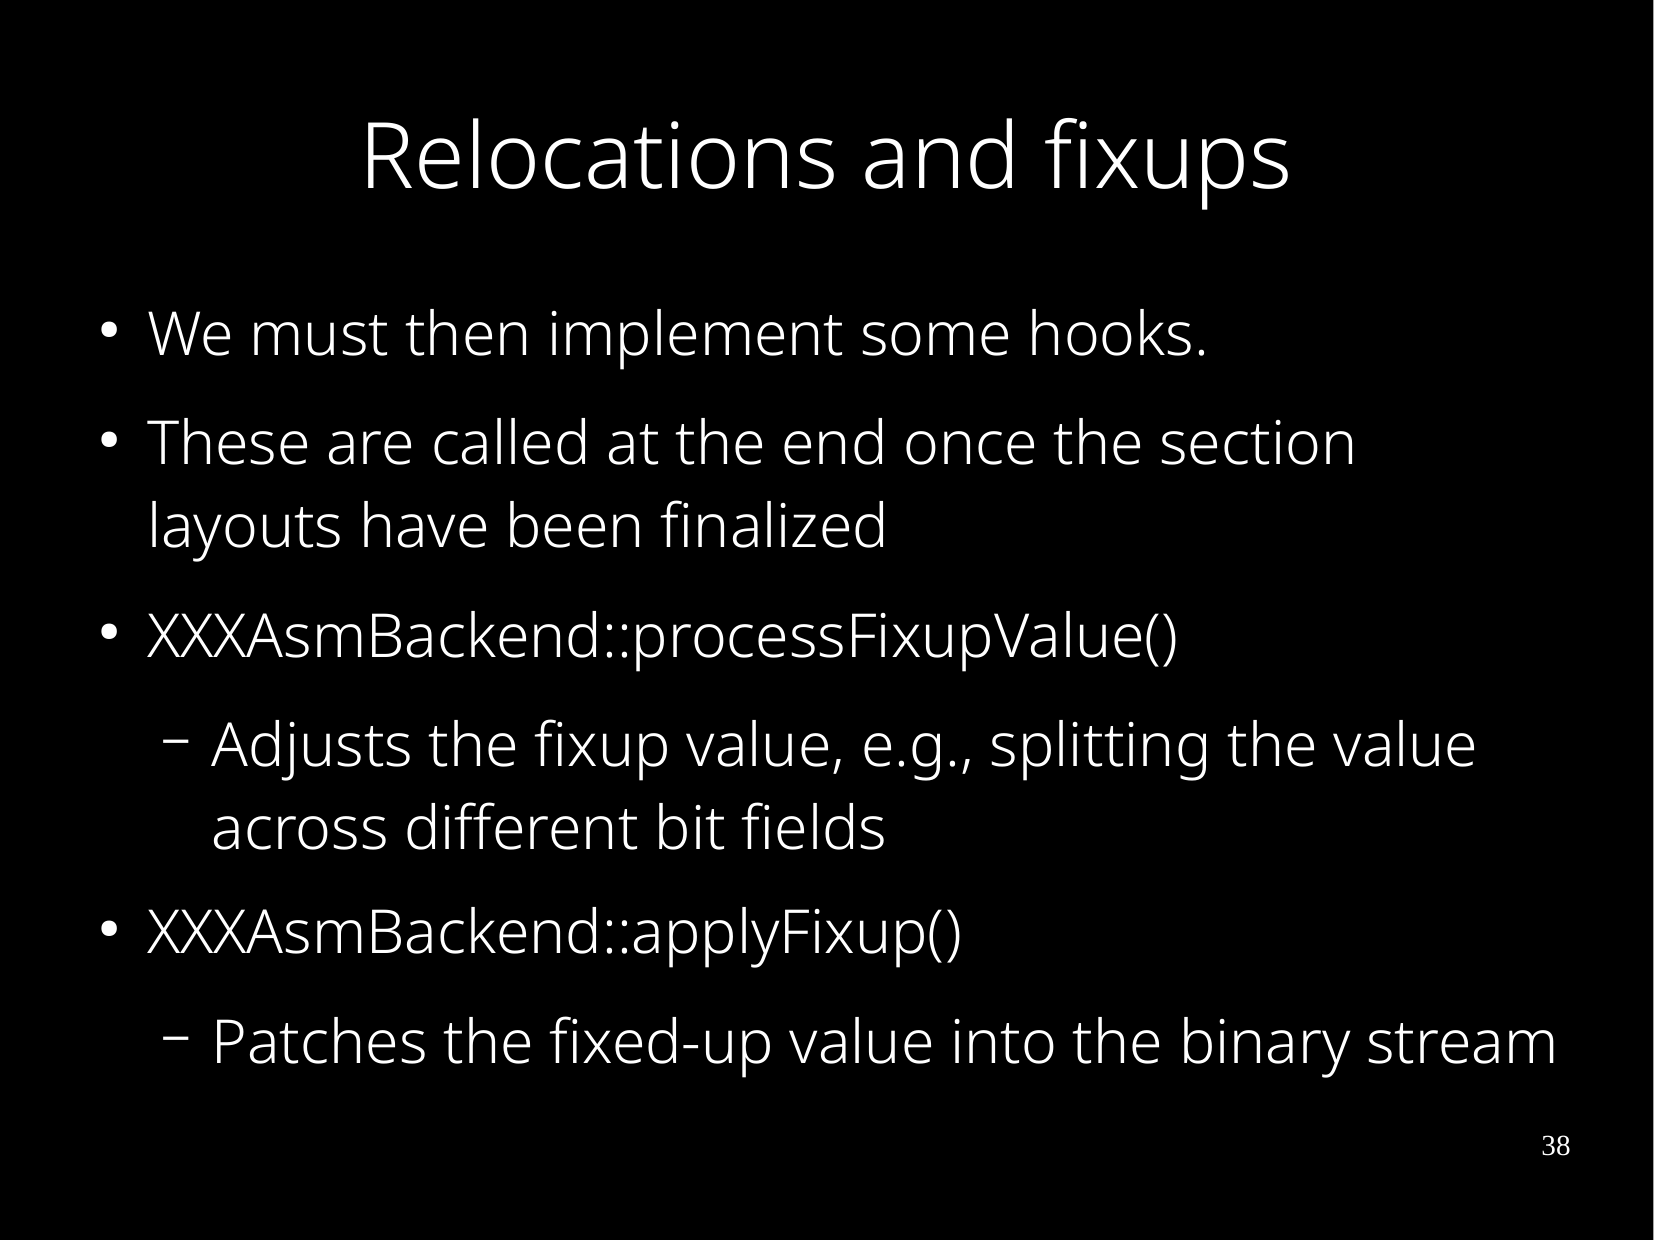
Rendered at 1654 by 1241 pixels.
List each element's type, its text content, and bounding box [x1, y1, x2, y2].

title Relocations and fixups [82, 49, 1571, 257]
list We must then implement some hooks. These are called at the end once the section layouts have been finalized XXXAsmBackend::processFixupValue() Adjusts the fixup value, e.g., splitting the value across different bit fields XXXAsmBackend::applyFixup() Patches the fixed-up value into the binary stream [82, 290, 1571, 1170]
